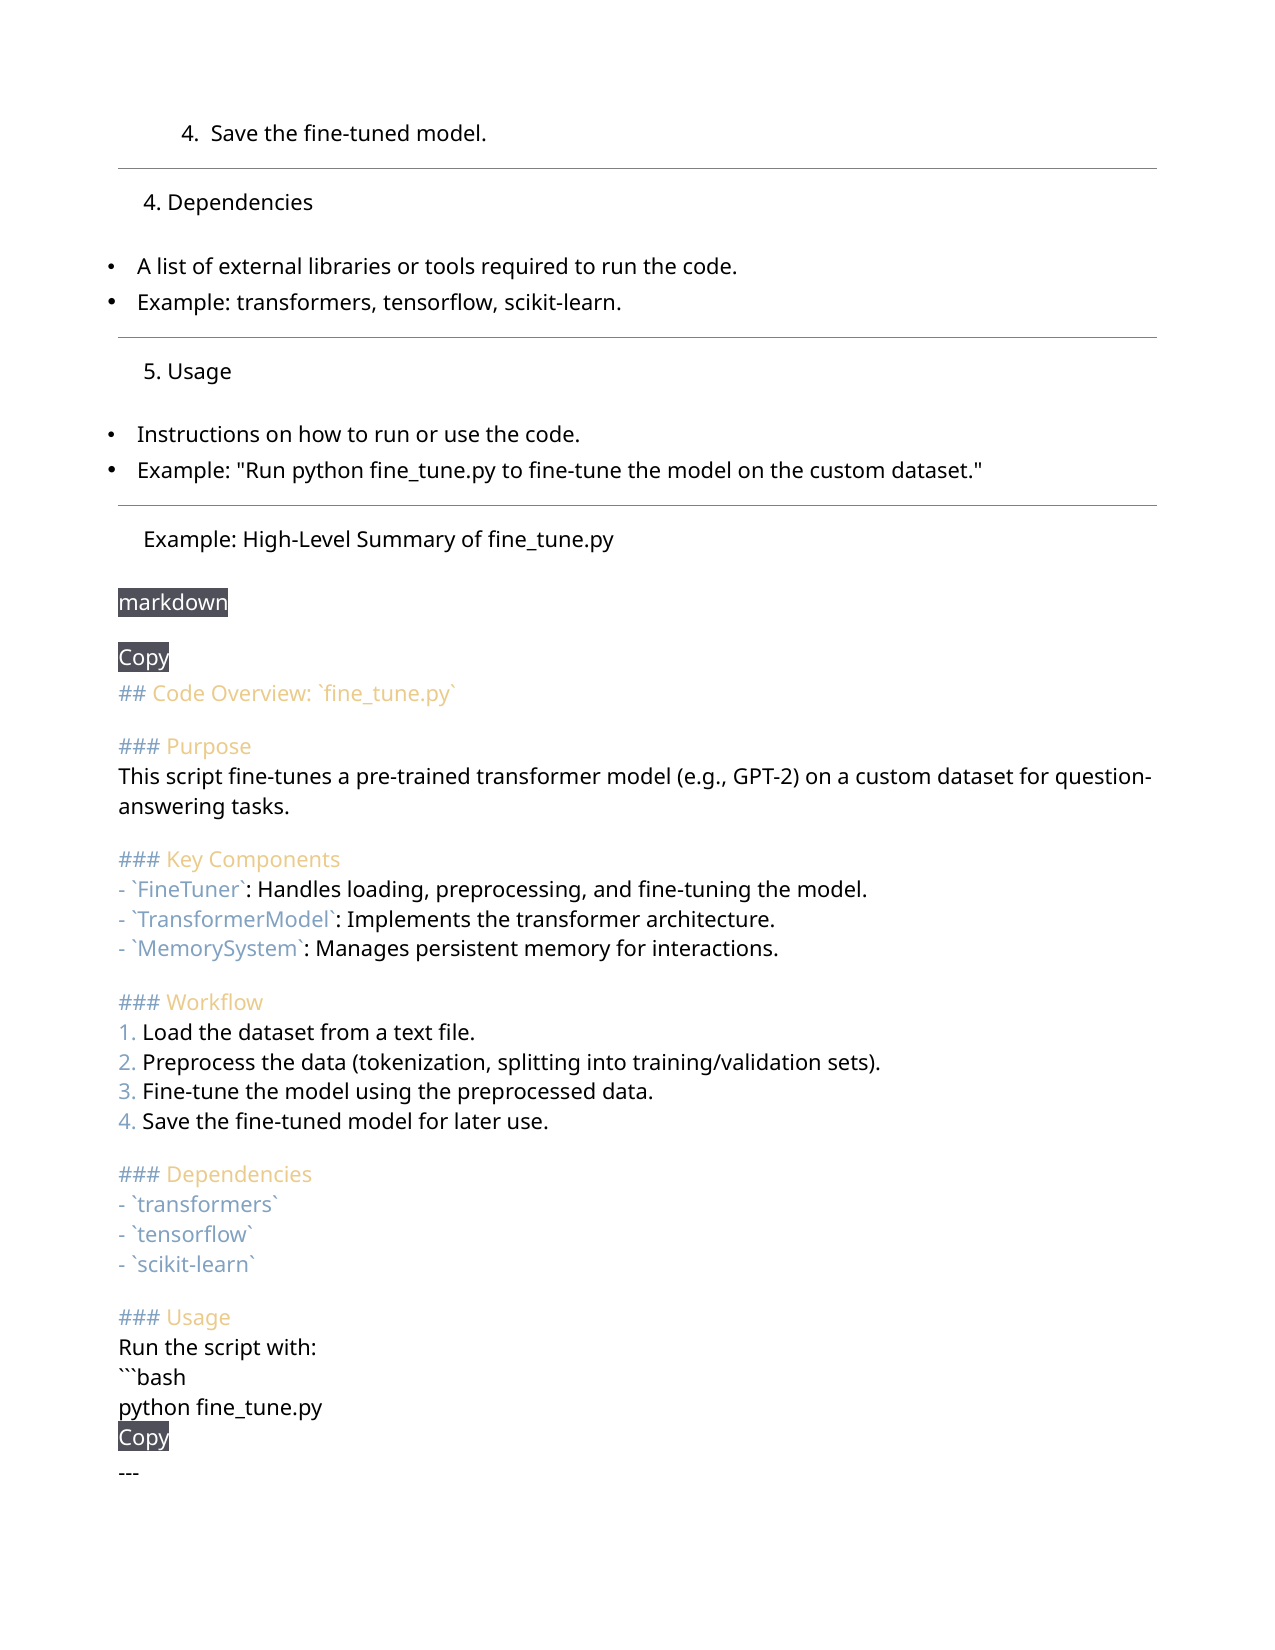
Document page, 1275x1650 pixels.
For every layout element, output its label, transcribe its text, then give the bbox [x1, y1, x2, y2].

list Instructions on how to run or use the code. [118, 419, 1157, 449]
text 3. Fine-tune the model using the preprocessed data. [118, 1076, 1157, 1106]
text ```bash [118, 1362, 1157, 1392]
text 4. Save the fine-tuned model for later use. [118, 1106, 1157, 1136]
text ## Code Overview: `fine_tune.py` [118, 678, 1157, 707]
subtitle 4. Dependencies [143, 187, 1157, 217]
list Save the fine-tuned model. [181, 118, 1157, 148]
text - `FineTuner`: Handles loading, preprocessing, and fine-tuning the model. [118, 874, 1157, 904]
text ### Key Components [118, 844, 1157, 874]
text - `MemorySystem`: Manages persistent memory for interactions. [118, 933, 1157, 963]
text markdown [118, 587, 1157, 617]
text Copy [118, 1421, 1157, 1451]
text - `scikit-learn` [118, 1249, 1157, 1279]
subtitle Example: High-Level Summary of fine_tune.py [143, 524, 1157, 554]
text 1. Load the dataset from a text file. [118, 1017, 1157, 1046]
text ### Usage [118, 1302, 1157, 1332]
text Run the script with: [118, 1332, 1157, 1362]
text python fine_tune.py [118, 1392, 1157, 1421]
text - `tensorflow` [118, 1219, 1157, 1249]
text ### Dependencies [118, 1159, 1157, 1189]
text ### Purpose [118, 731, 1157, 761]
list A list of external libraries or tools required to run the code. [118, 251, 1157, 281]
text ### Workflow [118, 987, 1157, 1017]
text --- [118, 1457, 1157, 1487]
list Example: "Run python fine_tune.py to fine-tune the model on the custom dataset." [118, 455, 1157, 484]
text Copy [118, 642, 1157, 672]
subtitle 5. Usage [143, 356, 1157, 385]
list Example: transformers, tensorflow, scikit-learn. [118, 286, 1157, 316]
text - `transformers` [118, 1189, 1157, 1219]
text - `TransformerModel`: Implements the transformer architecture. [118, 904, 1157, 933]
text 2. Preprocess the data (tokenization, splitting into training/validation sets). [118, 1046, 1157, 1076]
text This script fine-tunes a pre-trained transformer model (e.g., GPT-2) on a custom dataset for question-answering tasks. [118, 761, 1157, 820]
